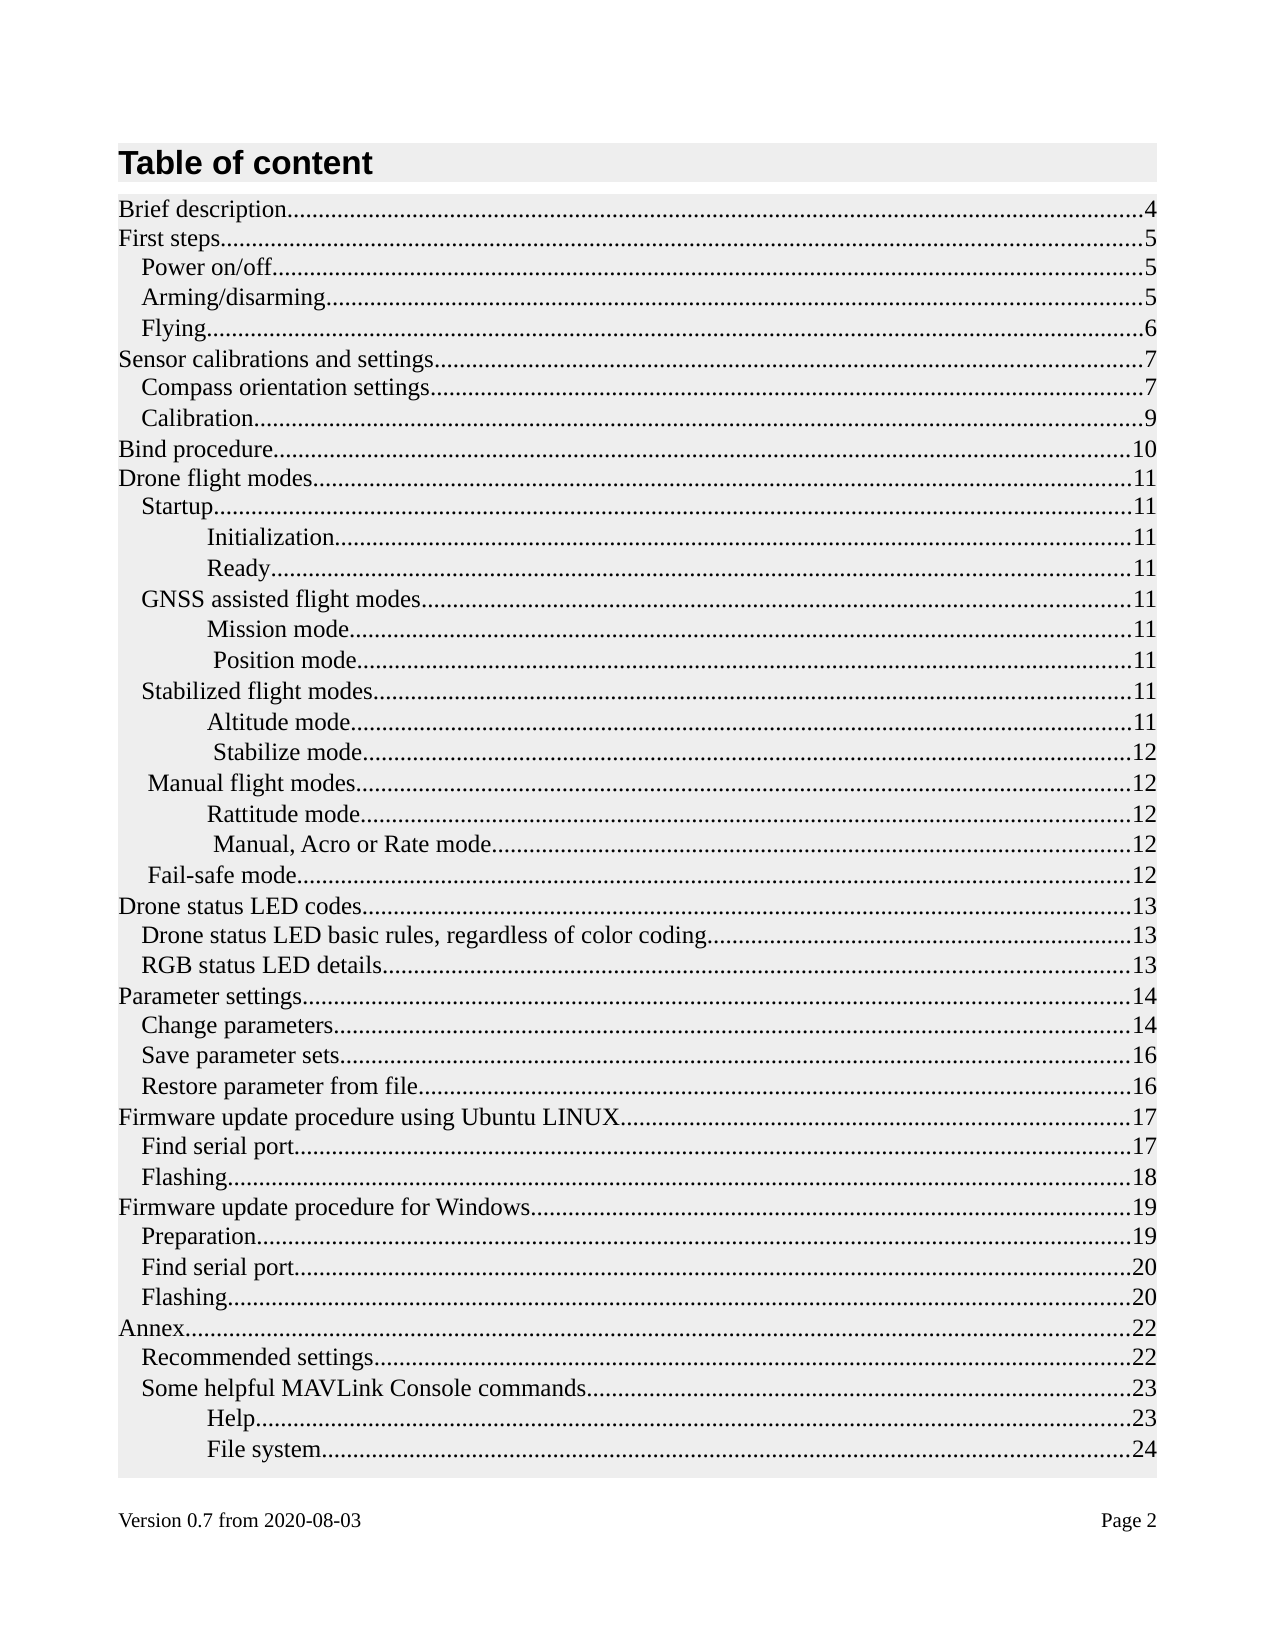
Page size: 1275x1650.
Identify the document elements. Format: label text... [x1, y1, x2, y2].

text Brief description 4 [118, 194, 1157, 223]
text Drone status LED basic rules, regardless of color coding 13 [141, 920, 1157, 948]
text Some helpful MAVLink Console commands 23 [141, 1373, 1157, 1401]
text Restore parameter from file 16 [141, 1071, 1157, 1100]
text Parameter settings 14 [118, 981, 1157, 1010]
text Initialization 11 [207, 522, 1157, 551]
text Altitude mode 11 [207, 707, 1157, 735]
text Firmware update procedure using Ubuntu LINUX 17 [118, 1102, 1157, 1131]
text Find serial port 17 [141, 1131, 1157, 1159]
text Stabilize mode 12 [207, 737, 1157, 766]
text Find serial port 20 [141, 1252, 1157, 1281]
text Flying 6 [141, 313, 1157, 342]
text Position mode 11 [207, 645, 1157, 674]
text Drone flight modes 11 [118, 463, 1157, 491]
text Manual, Acro or Rate mode 12 [207, 829, 1157, 858]
text Startup 11 [141, 491, 1157, 520]
text Mission mode 11 [207, 614, 1157, 643]
text Firmware update procedure for Windows 19 [118, 1192, 1157, 1221]
text Sensor calibrations and settings 7 [118, 344, 1157, 372]
text Flashing 18 [141, 1162, 1157, 1190]
text Change parameters 14 [141, 1010, 1157, 1039]
text Ready 11 [207, 553, 1157, 582]
text Annex 22 [118, 1313, 1157, 1342]
text Drone status LED codes 13 [118, 891, 1157, 920]
text Arming/disarming 5 [141, 282, 1157, 311]
subtitle Table of content [118, 143, 1157, 182]
text Fail-safe mode 12 [141, 860, 1157, 889]
text GNSS assisted flight modes 11 [141, 584, 1157, 612]
text Bind procedure 10 [118, 434, 1157, 463]
text Compass orientation settings 7 [141, 372, 1157, 401]
text File system 24 [207, 1434, 1157, 1463]
text Help 23 [207, 1403, 1157, 1432]
text Manual flight modes 12 [141, 768, 1157, 797]
text Calibration 9 [141, 403, 1157, 432]
text Rattitude mode 12 [207, 799, 1157, 827]
text Power on/off 5 [141, 252, 1157, 280]
text RGB status LED details 13 [141, 950, 1157, 979]
text Save parameter sets 16 [141, 1041, 1157, 1069]
text Stabilized flight modes 11 [141, 676, 1157, 704]
text Flashing 20 [141, 1282, 1157, 1311]
text Recommended settings 22 [141, 1342, 1157, 1371]
text First steps 5 [118, 223, 1157, 252]
text Preparation 19 [141, 1221, 1157, 1250]
